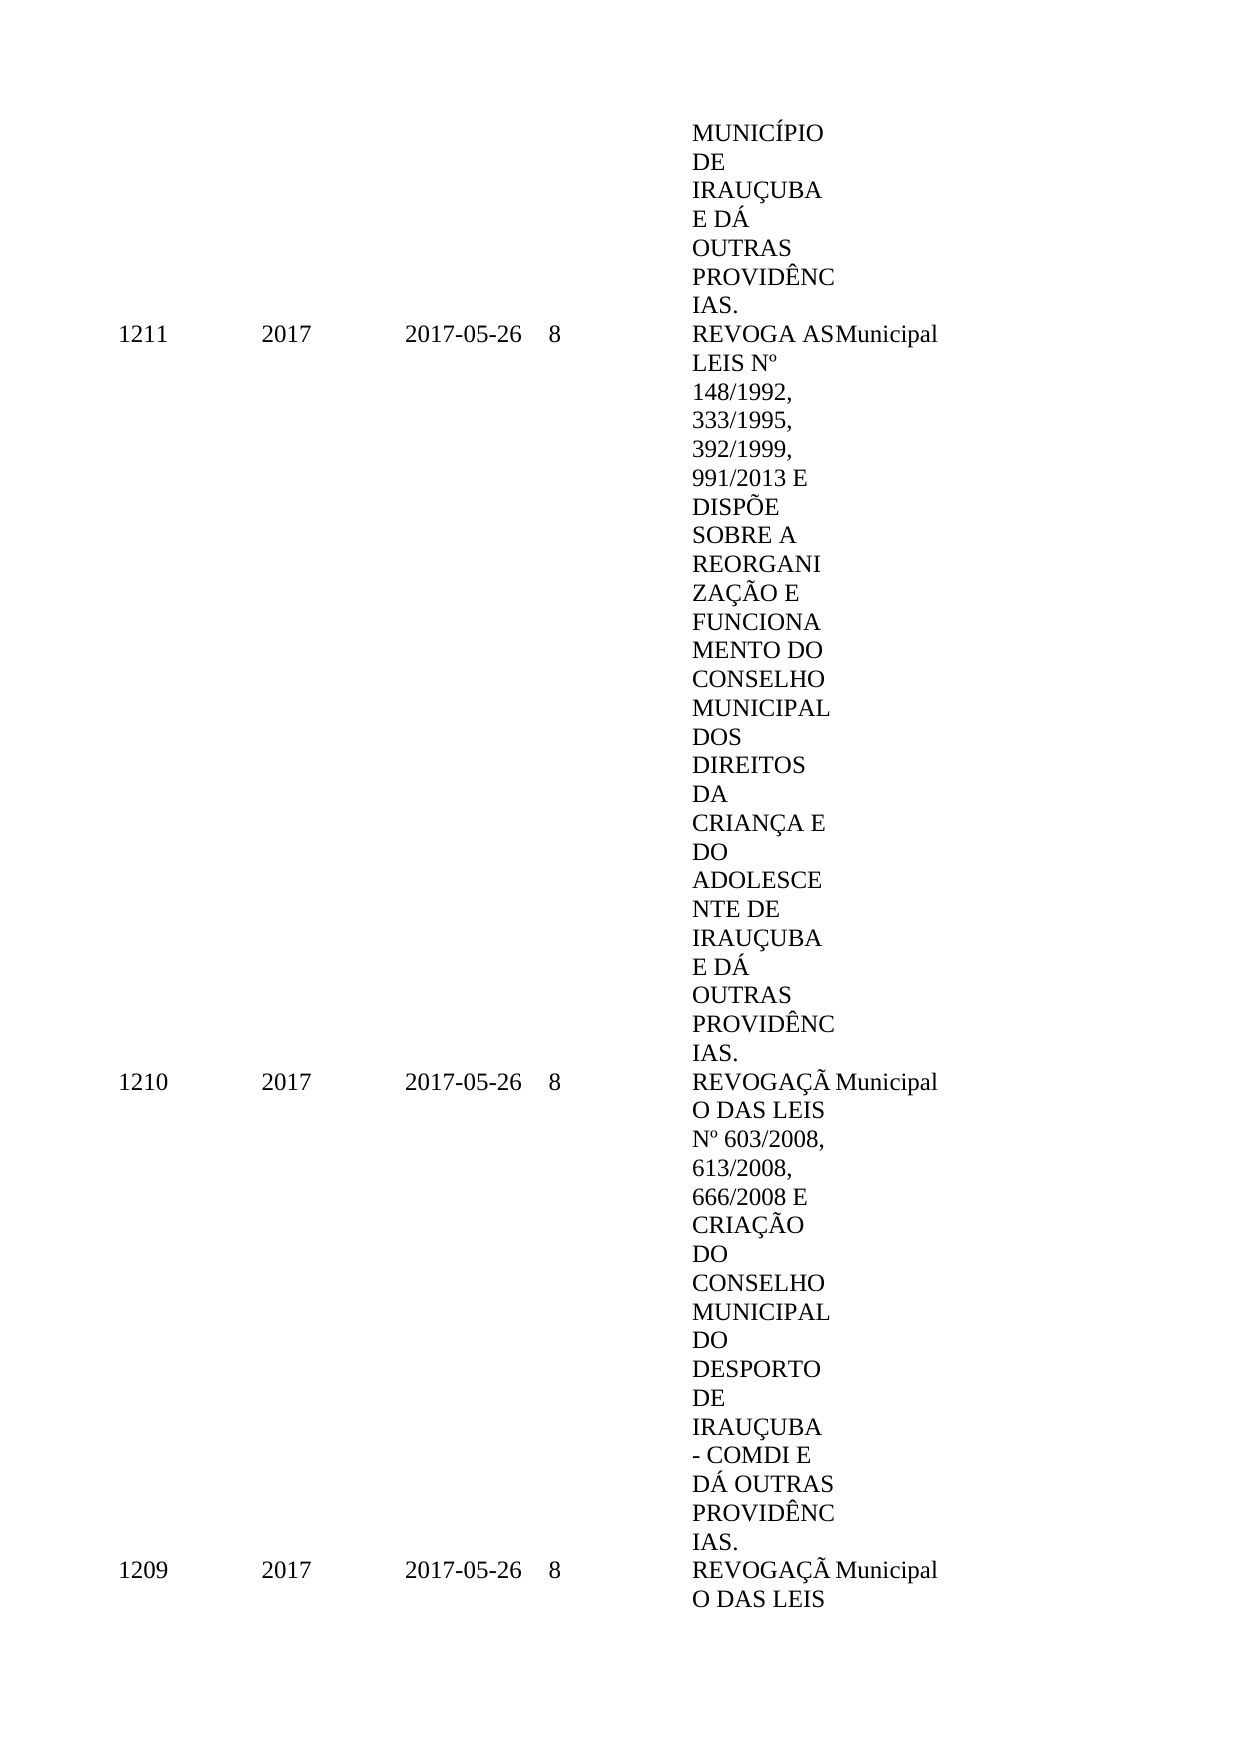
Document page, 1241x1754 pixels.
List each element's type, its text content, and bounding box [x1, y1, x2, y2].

table_cell [979, 1067, 1122, 1556]
table_cell 2017-05-26 [405, 1556, 548, 1613]
table_cell Municipal [835, 1067, 979, 1556]
table_cell 2017 [261, 1556, 405, 1613]
table_cell REVOGAÇÃO DAS LEIS [692, 1556, 835, 1613]
table_cell Municipal [835, 319, 979, 1067]
table_cell 8 [548, 319, 692, 1067]
table_cell Municipal [835, 1556, 979, 1613]
table_cell [979, 118, 1122, 319]
table_cell 2017-05-26 [405, 1067, 548, 1556]
table_cell [118, 118, 261, 319]
table_cell [979, 1556, 1122, 1613]
table_cell 1210 [118, 1067, 261, 1556]
table_cell REVOGA AS LEIS Nº 148/1992, 333/1995, 392/1999, 991/2013 E DISPÕE SOBRE A REORGANIZAÇÃO E FUNCIONAMENTO DO CONSELHO MUNICIPAL DOS DIREITOS DA CRIANÇA E DO ADOLESCENTE DE IRAUÇUBA E DÁ OUTRAS PROVIDÊNCIAS. [692, 319, 835, 1067]
table_cell 2017-05-26 [405, 319, 548, 1067]
table_cell [405, 118, 548, 319]
table_cell 1209 [118, 1556, 261, 1613]
table_cell 2017 [261, 1067, 405, 1556]
table_cell [548, 118, 692, 319]
table_cell 8 [548, 1556, 692, 1613]
table_cell [261, 118, 405, 319]
table_cell [835, 118, 979, 319]
table_cell REVOGAÇÃO DAS LEIS Nº 603/2008, 613/2008, 666/2008 E CRIAÇÃO DO CONSELHO MUNICIPAL DO DESPORTO DE IRAUÇUBA - COMDI E DÁ OUTRAS PROVIDÊNCIAS. [692, 1067, 835, 1556]
table_cell 2017 [261, 319, 405, 1067]
table_cell MUNICÍPIO DE IRAUÇUBA E DÁ OUTRAS PROVIDÊNCIAS. [692, 118, 835, 319]
table_cell 1211 [118, 319, 261, 1067]
table_cell [979, 319, 1122, 1067]
table_cell 8 [548, 1067, 692, 1556]
